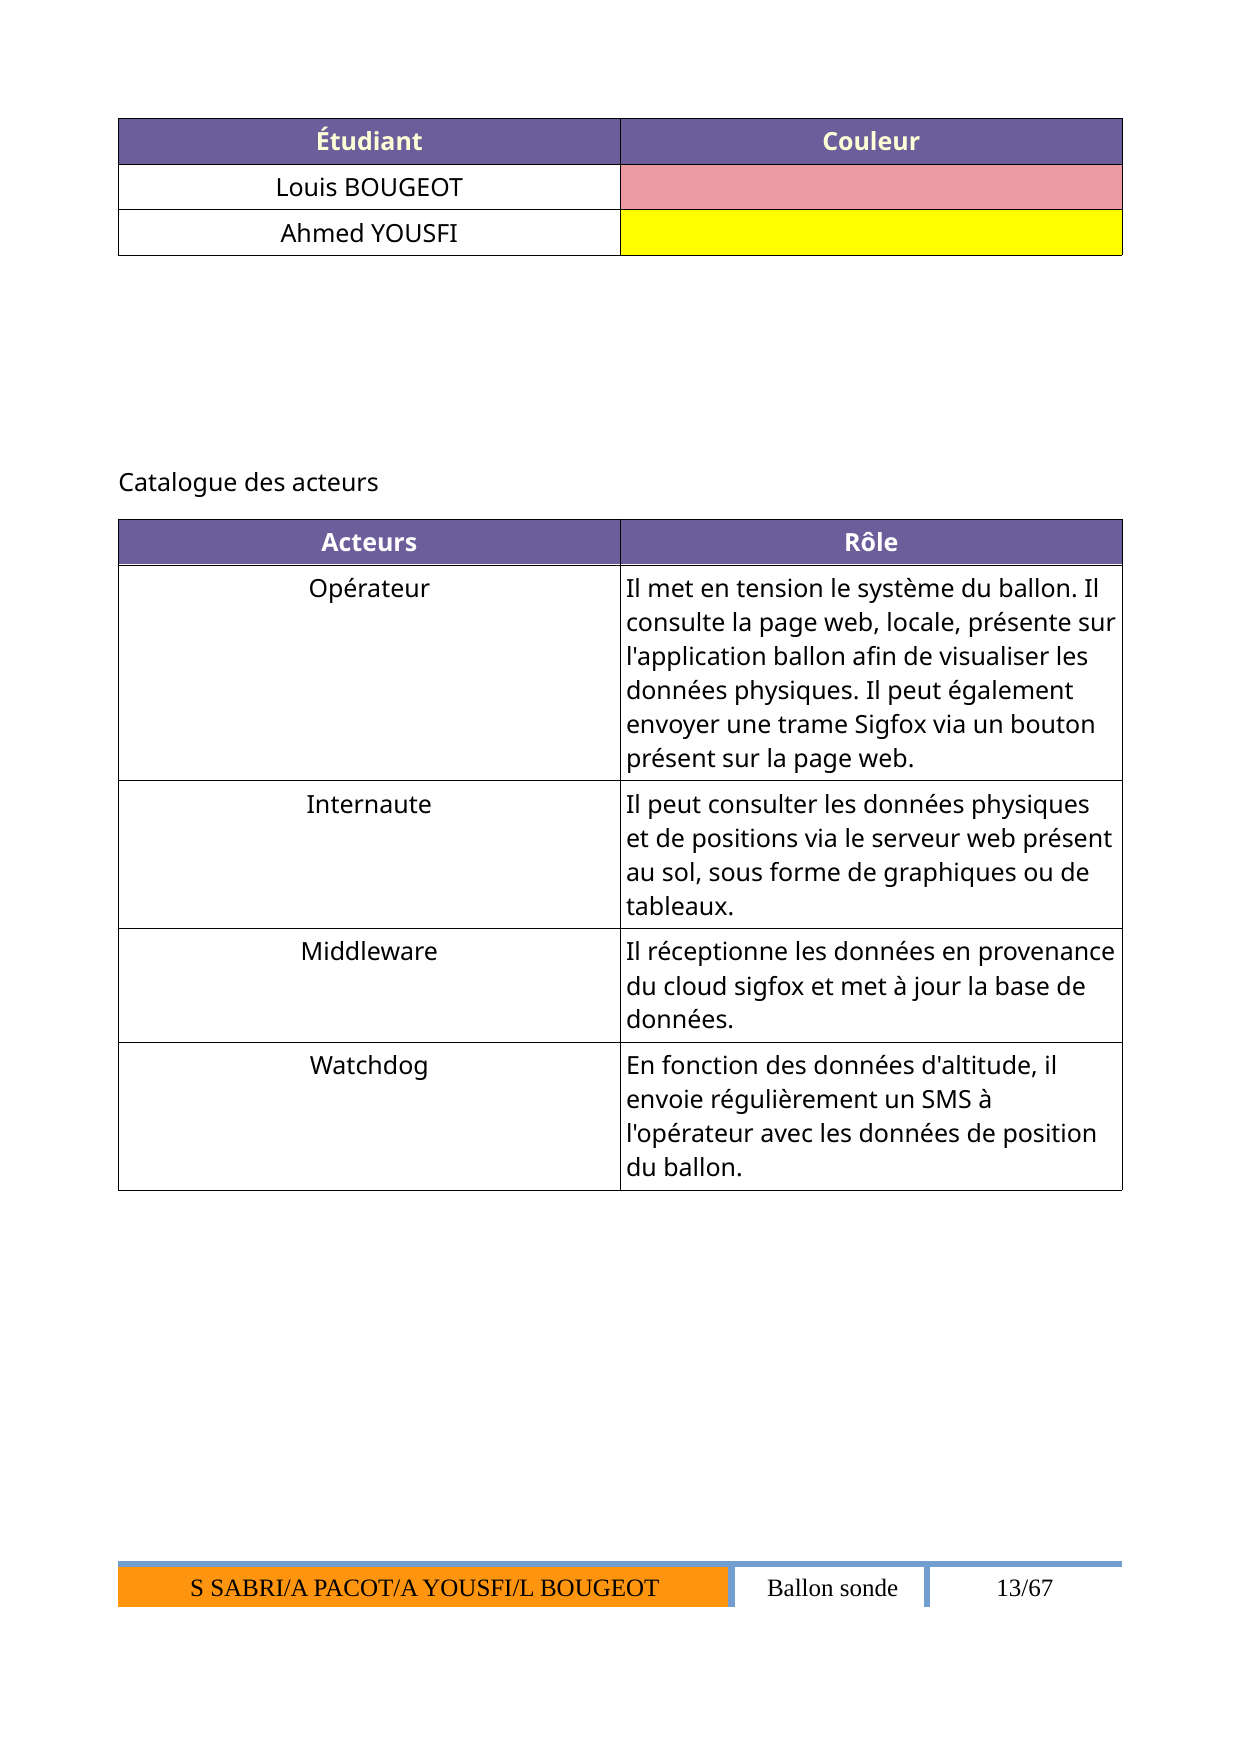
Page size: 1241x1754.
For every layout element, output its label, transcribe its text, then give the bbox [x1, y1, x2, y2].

table_header Étudiant [119, 119, 620, 164]
table_cell Watchdog [119, 1043, 620, 1190]
table_cell Louis BOUGEOT [119, 165, 620, 209]
table_cell [621, 165, 1122, 209]
table_cell Internaute [119, 781, 620, 928]
table_cell Il peut consulter les données physiques et de positions via le serveur web présent au sol, sous forme de graphiques ou de tableaux. [621, 781, 1122, 928]
table_cell Middleware [119, 929, 620, 1042]
table_header Couleur [621, 119, 1122, 164]
table_cell En fonction des données d'altitude, il envoie régulièrement un SMS à l'opérateur avec les données de position du ballon. [621, 1043, 1122, 1190]
table_cell Il met en tension le système du ballon. Il consulte la page web, locale, présente sur l'application ballon afin de visualiser les données physiques. Il peut également envoyer une trame Sigfox via un bouton présent sur la page web. [621, 566, 1122, 780]
table_cell Il réceptionne les données en provenance du cloud sigfox et met à jour la base de données. [621, 929, 1122, 1042]
table_header Acteurs [119, 520, 620, 564]
table_cell Opérateur [119, 566, 620, 780]
table_cell [621, 210, 1122, 255]
table_cell Ahmed YOUSFI [119, 210, 620, 255]
text Catalogue des acteurs [118, 465, 1122, 499]
table_header Rôle [621, 520, 1122, 564]
